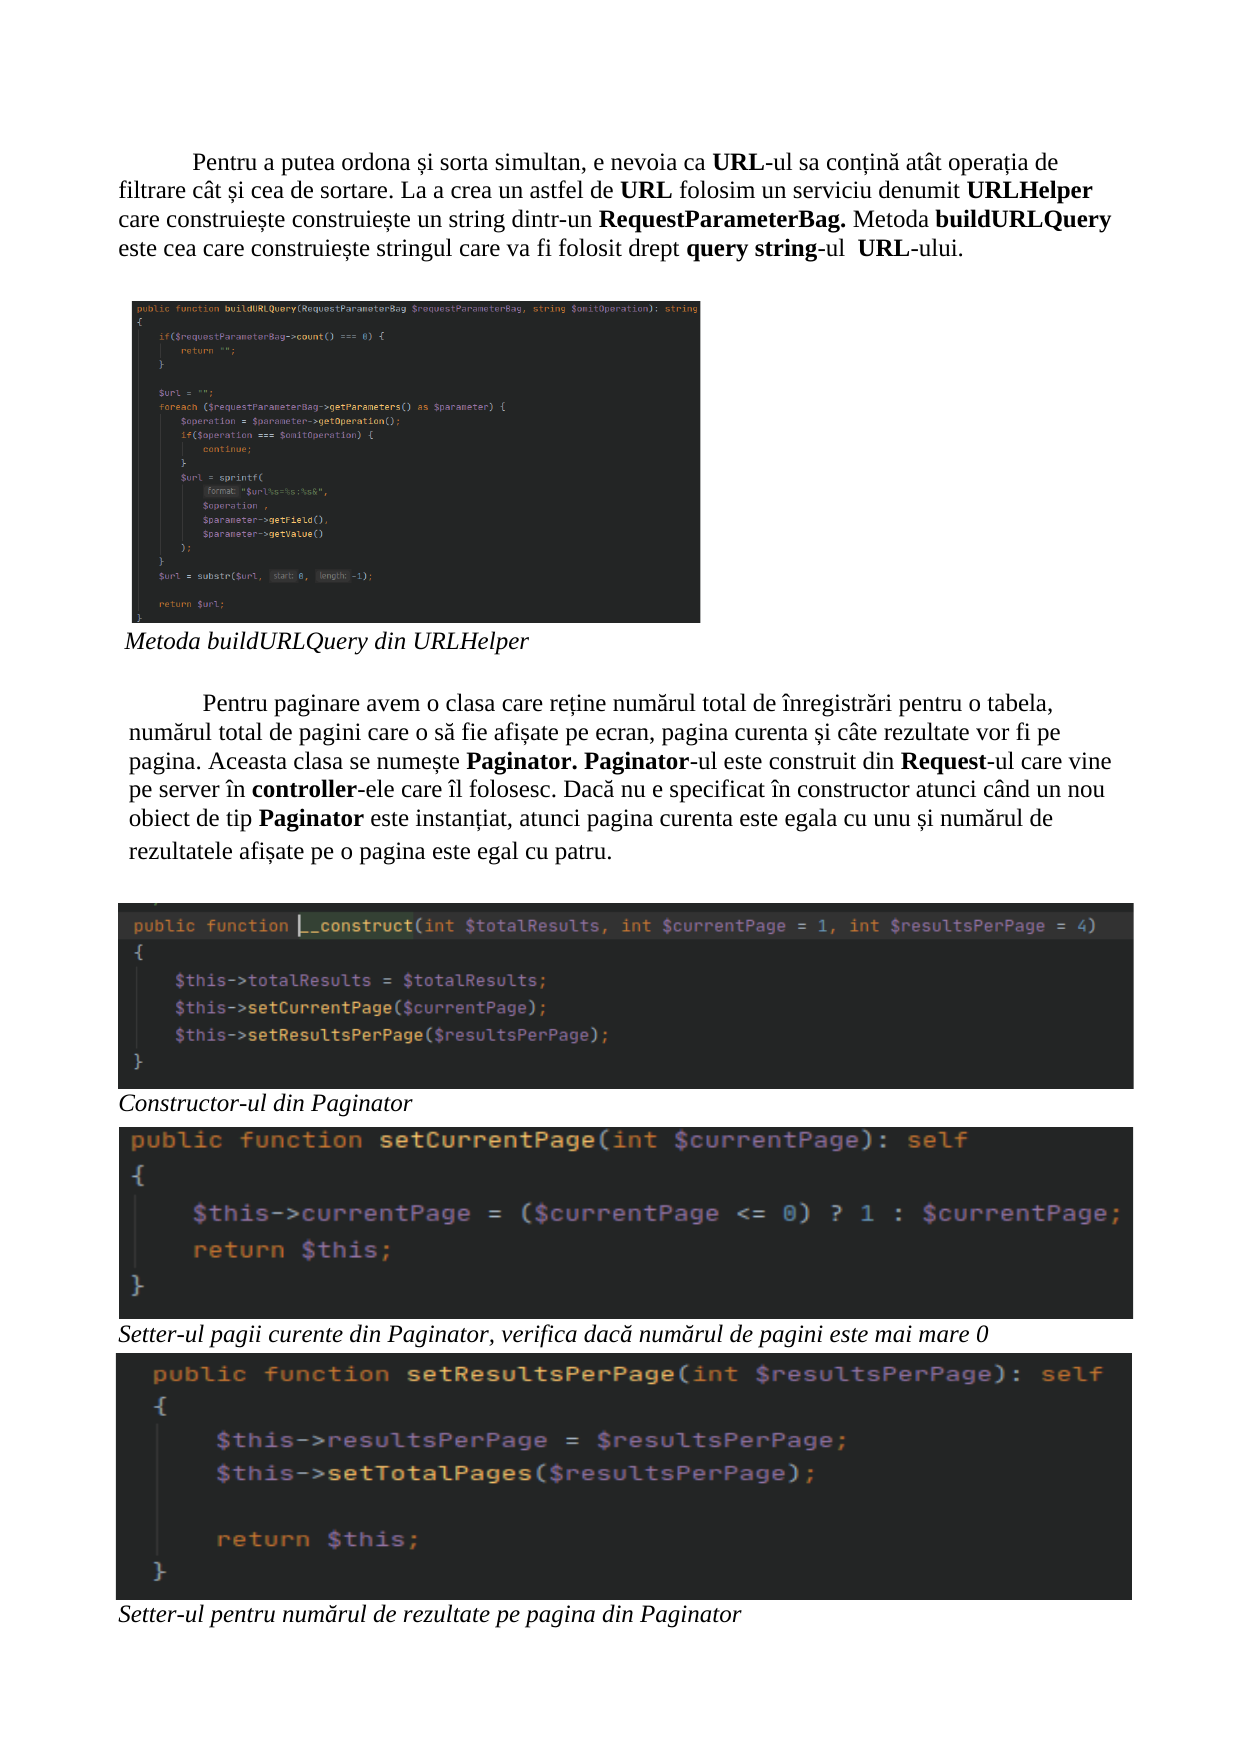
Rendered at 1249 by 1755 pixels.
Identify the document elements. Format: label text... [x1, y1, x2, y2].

text Pentru a putea ordona și sorta simultan, e nevoia ca URL-ul sa conțină atât operația de filtrare cât și cea de sortare. La a crea un astfel de URL folosim un serviciu denumit URLHelper care construiește construiește un string dintr-un RequestParameterBag. Metoda buildURLQuery este cea care construiește stringul care va fi folosit drept query string-ul URL-ului. [118, 147, 1130, 262]
picture [118, 903, 1134, 1089]
picture [131, 301, 701, 623]
picture [119, 1127, 1134, 1319]
text [118, 1347, 1130, 1353]
text Setter-ul pagii curente din Paginator, verifica dacă numărul de pagini este mai mare 0 [118, 1117, 1130, 1347]
text Metoda buildURLQuery din URLHelper [118, 626, 1130, 655]
picture [115, 1353, 1132, 1600]
text Setter-ul pentru numărul de rezultate pe pagina din Paginator [118, 1600, 1130, 1628]
text Pentru paginare avem o clasa care reține numărul total de înregistrări pentru o tabela, numărul total de pagini care o să fie afișate pe ecran, pagina curenta și câte rezultate vor fi pe pagina. Aceasta clasa se numește Paginator. Paginator-ul este construit din Request-ul care vine pe server în controller-ele care îl folosesc. Dacă nu e specificat în constructor atunci când un nou obiect de tip Paginator este instanțiat, atunci pagina curenta este egala cu unu și numărul de rezultatele afișate pe o pagina este egal cu patru. [129, 688, 1130, 866]
text Constructor-ul din Paginator [118, 1089, 1130, 1117]
text [118, 899, 1130, 903]
